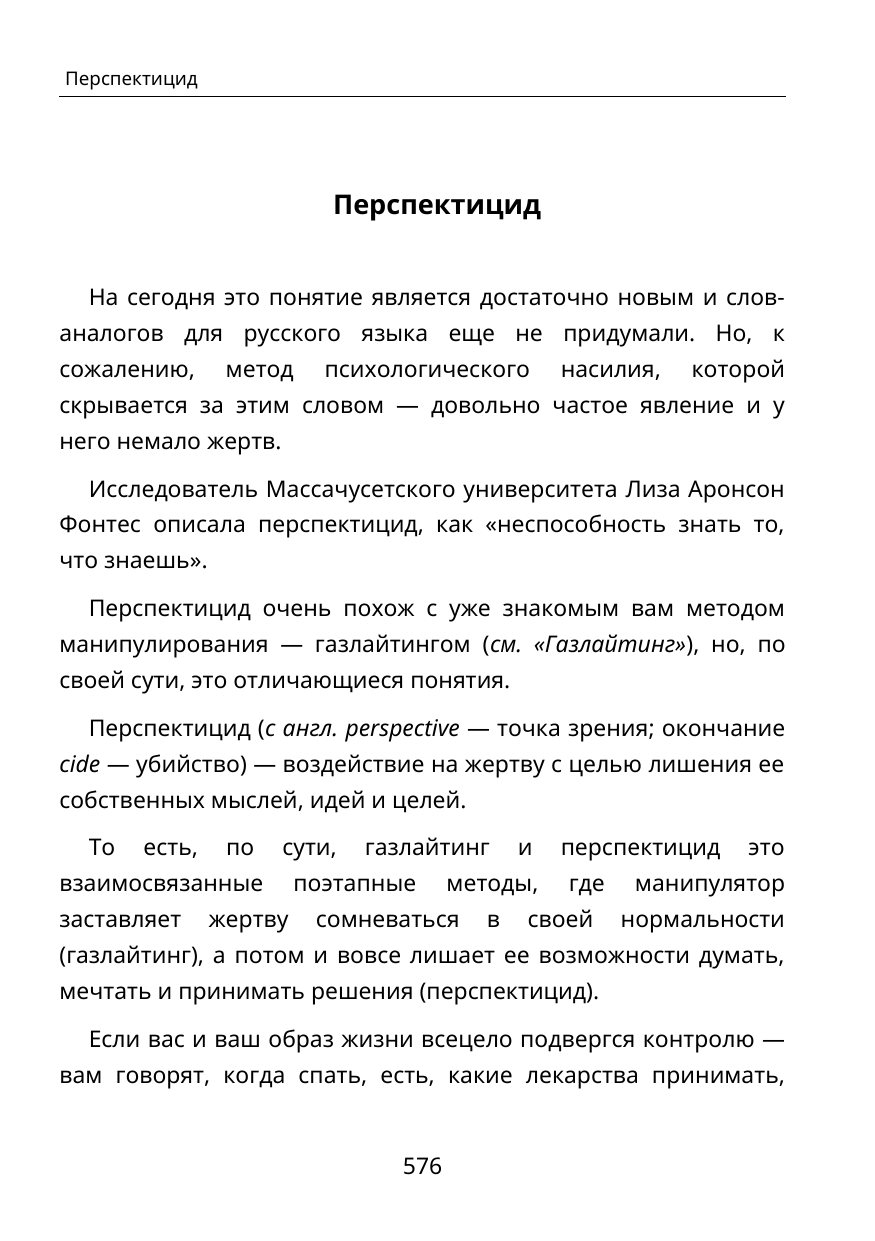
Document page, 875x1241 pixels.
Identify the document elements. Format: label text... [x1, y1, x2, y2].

text То есть, по сути, газлайтинг и перспектицид это взаимосвязанные поэтапные методы, где манипулятор заставляет жертву сомневаться в своей нормальности (газлайтинг), а потом и вовсе лишает ее возможности думать, мечтать и принимать решения (перспектицид). [59, 831, 786, 1006]
text Если вас и ваш образ жизни всецело подвергся контролю — вам говорят, когда спать, есть, какие лекарства принимать, [59, 1023, 786, 1090]
text Исследователь Массачусетского университета Лиза Аронсон Фонтес описала перспектицид, как «неспособность знать то, что знаешь». [59, 472, 786, 576]
text На сегодня это понятие является достаточно новым и слов-аналогов для русского языка еще не придумали. Но, к сожалению, метод психологического насилия, которой скрывается за этим словом — довольно частое явление и у него немало жертв. [59, 281, 786, 456]
text Перспектицид (с англ. perspective — точка зрения; окончание cide — убийство) — воздействие на жертву с целью лишения ее собственных мыслей, идей и целей. [59, 712, 786, 815]
text Перспектицид очень похож с уже знакомым вам методом манипулирования — газлайтингом (см. «Газлайтинг»), но, по своей сути, это отличающиеся понятия. [59, 592, 786, 695]
subtitle Перспектицид [59, 185, 786, 222]
